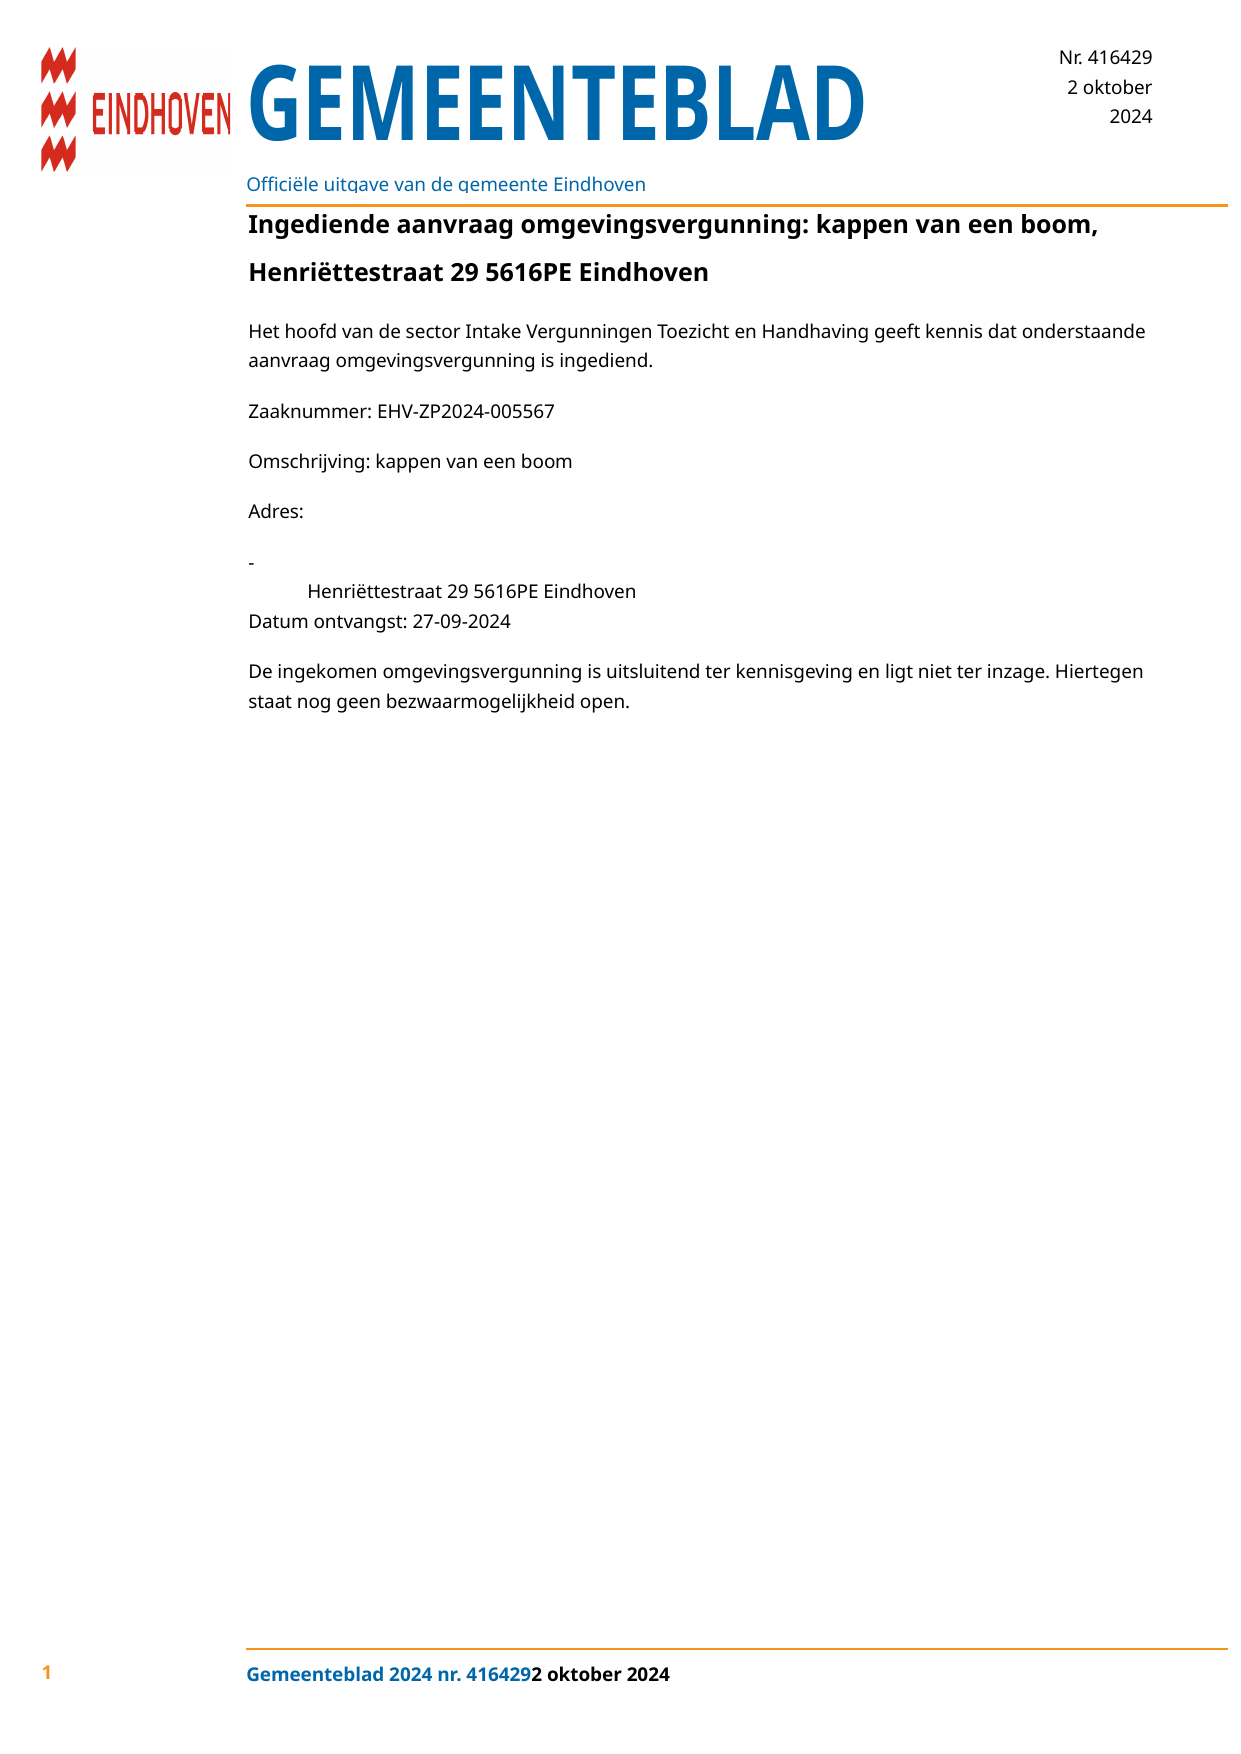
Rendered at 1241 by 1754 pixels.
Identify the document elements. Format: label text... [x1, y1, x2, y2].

text Ingediende aanvraag omgevingsvergunning: kappen van een boom, Henriëttestraat 29 5616PE Eindhoven [248, 207, 1152, 288]
text Zaaknummer: EHV-ZP2024-005567 [248, 398, 1152, 424]
text Adres: [248, 499, 1152, 524]
text Omschrijving: kappen van een boom [248, 448, 1152, 474]
text Datum ontvangst: 27-09-2024 [248, 608, 1152, 634]
list Henriëttestraat 29 5616PE Eindhoven [248, 579, 1152, 604]
text Het hoofd van de sector Intake Vergunningen Toezicht en Handhaving geeft kennis dat onderstaande aanvraag omgevingsvergunning is ingediend. [248, 318, 1152, 373]
picture [41, 47, 231, 172]
text De ingekomen omgevingsvergunning is uitsluitend ter kennisgeving en ligt niet ter inzage. Hiertegen staat nog geen bezwaarmogelijkheid open. [248, 659, 1152, 714]
